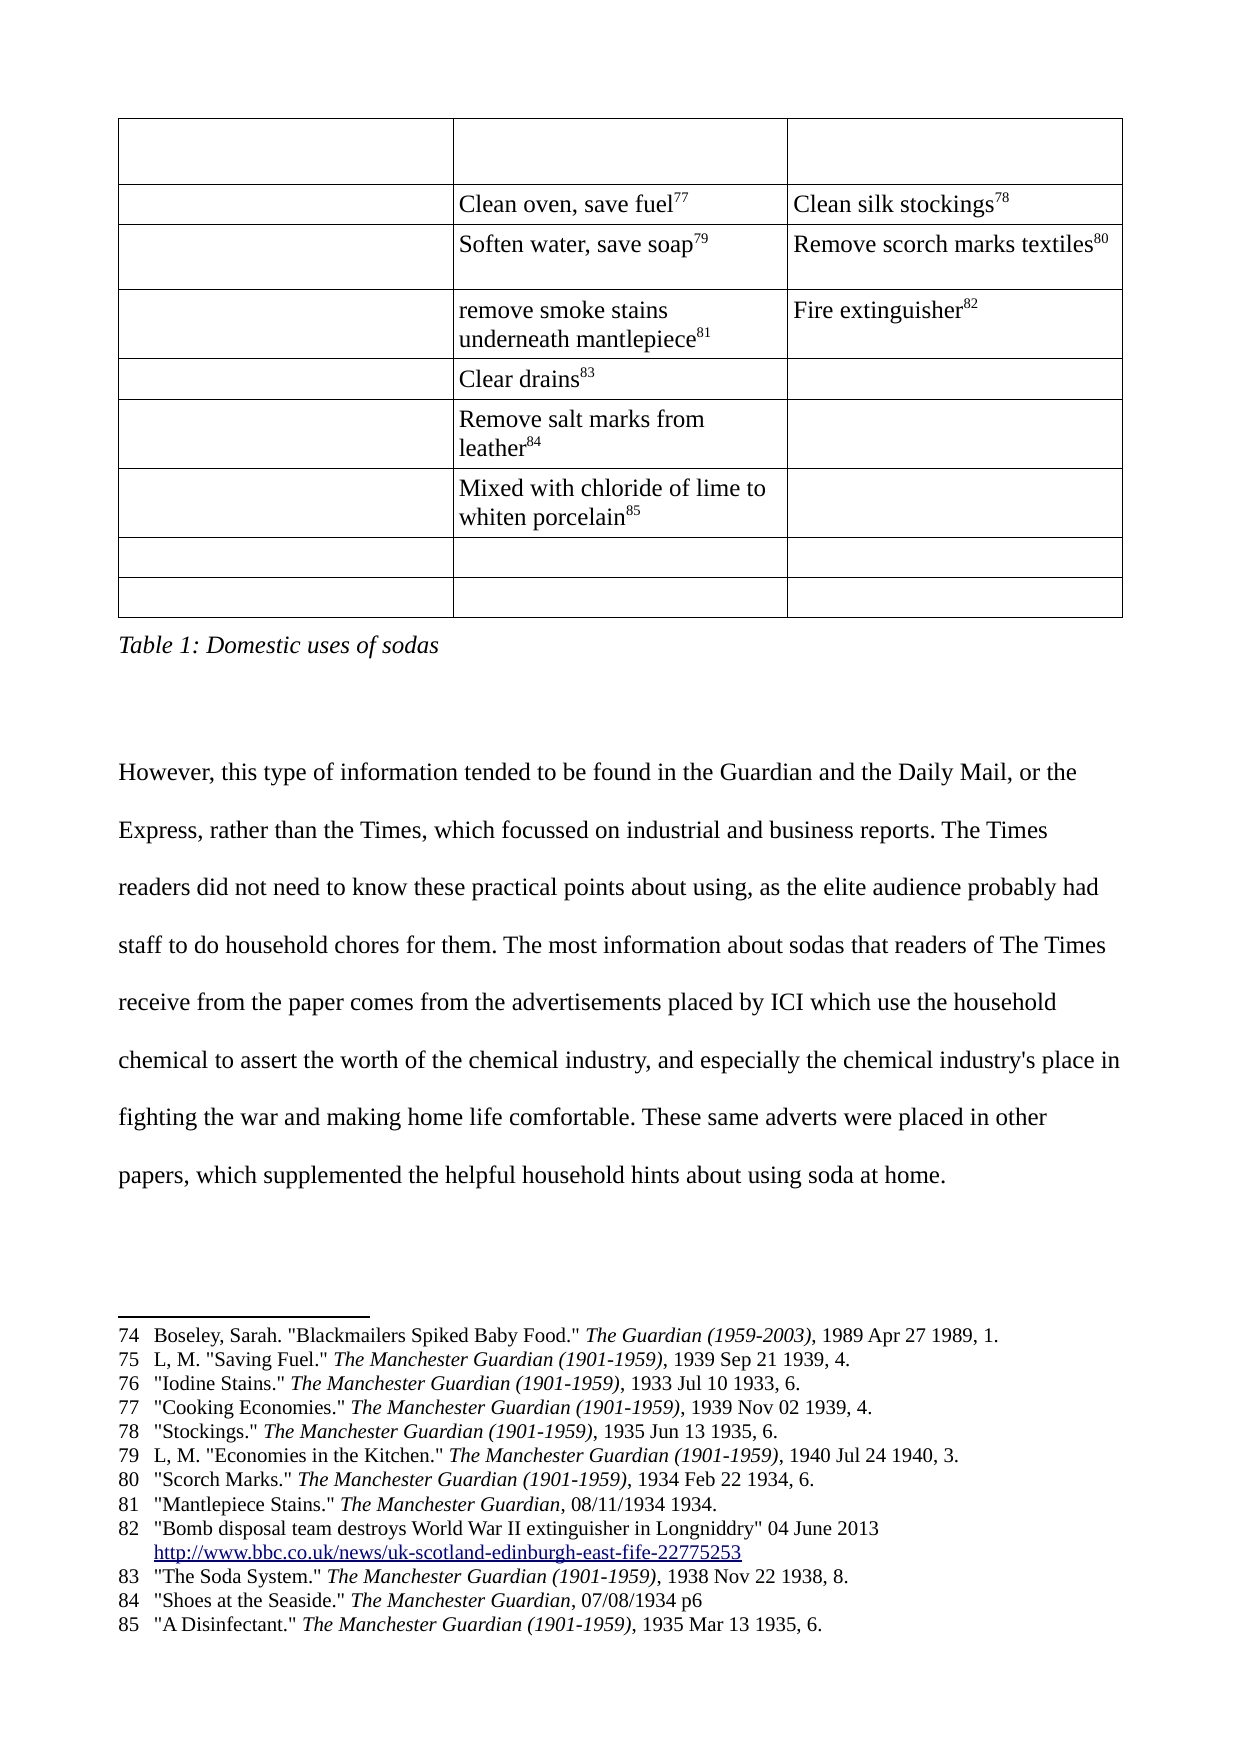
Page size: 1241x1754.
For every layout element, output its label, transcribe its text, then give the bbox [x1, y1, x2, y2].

table_cell Soften water, save soap [454, 225, 787, 289]
table_cell Remove scorch marks textiles [788, 225, 1122, 289]
table_cell [119, 119, 453, 183]
table_cell [119, 359, 453, 398]
table_cell remove smoke stains underneath mantlepiece [454, 290, 787, 358]
table_cell [119, 400, 453, 467]
text Table 1: Domestic uses of sodas [118, 630, 1122, 658]
table_cell [788, 119, 1122, 183]
table_cell Clean silk stockings [788, 185, 1122, 224]
table_cell [788, 578, 1122, 617]
table_cell [454, 578, 787, 617]
table_cell Remove salt marks from leather [454, 400, 787, 467]
table_cell [119, 185, 453, 224]
table_cell [788, 400, 1122, 467]
table_cell [119, 290, 453, 358]
table_cell [788, 538, 1122, 577]
table_cell [788, 469, 1122, 537]
table_cell [454, 538, 787, 577]
table_cell Mixed with chloride of lime to whiten porcelain [454, 469, 787, 537]
table_cell [119, 538, 453, 577]
table_cell Clear drains [454, 359, 787, 398]
table_cell [119, 469, 453, 537]
table_cell [119, 578, 453, 617]
table_cell Fire extinguisher [788, 290, 1122, 358]
table_cell [454, 119, 787, 183]
table_cell Clean oven, save fuel [454, 185, 787, 224]
table_cell [119, 225, 453, 289]
text However, this type of information tended to be found in the Guardian and the Daily Mail, or the Express, rather than the Times, which focussed on industrial and business reports. The Times readers did not need to know these practical points about using, as the elite audience probably had staff to do household chores for them. The most information about sodas that readers of The Times receive from the paper comes from the advertisements placed by ICI which use the household chemical to assert the worth of the chemical industry, and especially the chemical industry's place in fighting the war and making home life comfortable. These same adverts were placed in other papers, which supplemented the helpful household hints about using soda at home. [118, 757, 1122, 1188]
table_cell [788, 359, 1122, 398]
